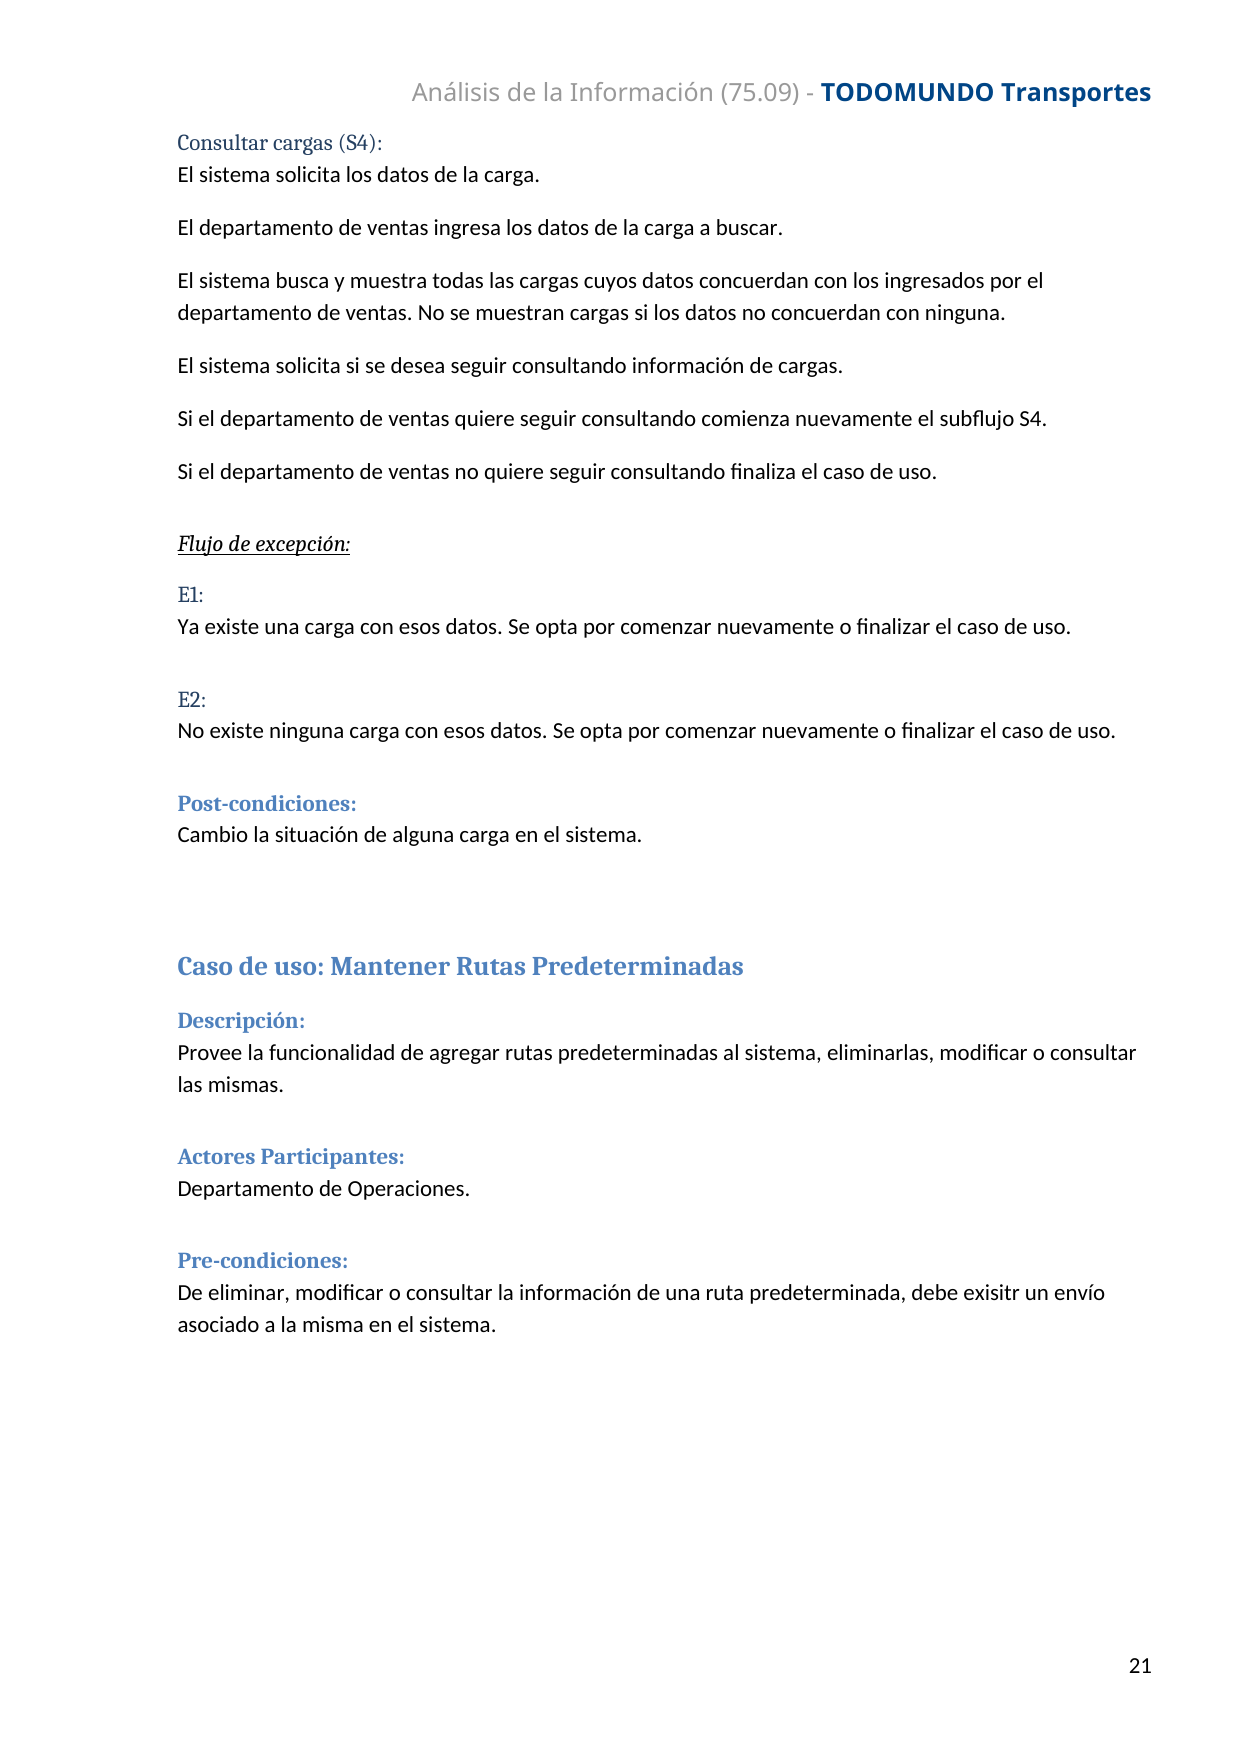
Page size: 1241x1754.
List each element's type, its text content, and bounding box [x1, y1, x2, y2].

text De eliminar, modificar o consultar la información de una ruta predeterminada, debe exisitr un envío asociado a la misma en el sistema. [177, 1278, 1152, 1338]
subtitle E2: [177, 686, 1152, 713]
subtitle E1: [177, 582, 1152, 609]
text El sistema solicita los datos de la carga. [177, 160, 1152, 188]
subtitle Post-condiciones: [177, 790, 1152, 817]
subtitle Pre-condiciones: [177, 1248, 1152, 1274]
subtitle Descripción: [177, 1008, 1152, 1034]
text El departamento de ventas ingresa los datos de la carga a buscar. [177, 213, 1152, 241]
text Departamento de Operaciones. [177, 1174, 1152, 1202]
subtitle Consultar cargas (S4): [177, 130, 1152, 156]
text Ya existe una carga con esos datos. Se opta por comenzar nuevamente o finalizar el caso de uso. [177, 612, 1152, 641]
text Si el departamento de ventas no quiere seguir consultando finaliza el caso de uso. [177, 457, 1152, 485]
text Provee la funcionalidad de agregar rutas predeterminadas al sistema, eliminarlas, modificar o consultar las mismas. [177, 1038, 1152, 1098]
text No existe ninguna carga con esos datos. Se opta por comenzar nuevamente o finalizar el caso de uso. [177, 717, 1152, 744]
subtitle Caso de uso: Mantener Rutas Predeterminadas [177, 951, 1152, 982]
text El sistema solicita si se desea seguir consultando información de cargas. [177, 351, 1152, 379]
subtitle Actores Participantes: [177, 1144, 1152, 1170]
subtitle Flujo de excepción: [177, 531, 1152, 558]
text El sistema busca y muestra todas las cargas cuyos datos concuerdan con los ingresados por el departamento de ventas. No se muestran cargas si los datos no concuerdan con ninguna. [177, 266, 1152, 326]
text Si el departamento de ventas quiere seguir consultando comienza nuevamente el subflujo S4. [177, 404, 1152, 432]
text Cambio la situación de alguna carga en el sistema. [177, 821, 1152, 849]
